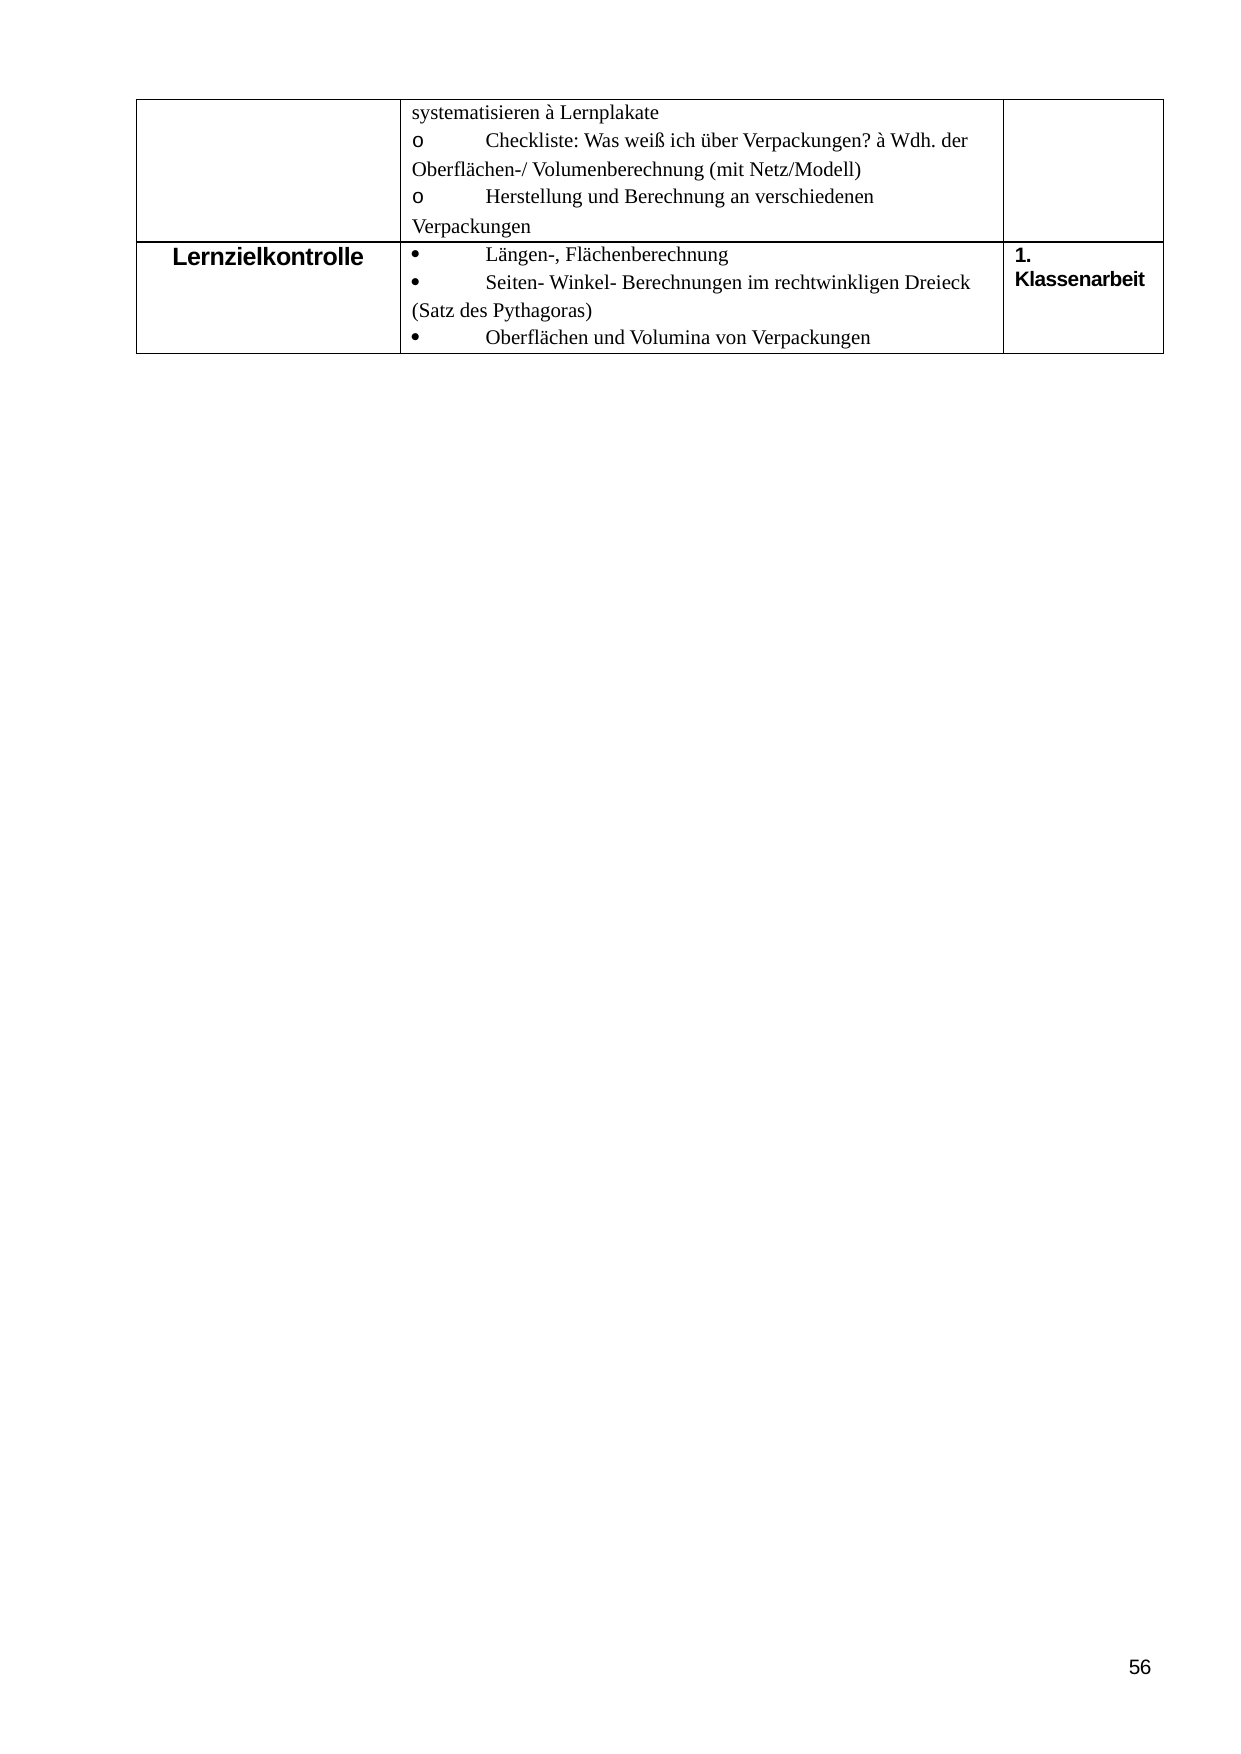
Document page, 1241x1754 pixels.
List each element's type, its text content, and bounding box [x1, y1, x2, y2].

table_cell 1. Klassenarbeit [1004, 243, 1163, 353]
table_cell systematisieren à Lernplakate Checkliste: Was weiß ich über Verpackungen? à Wdh. der Oberflächen-/ Volumenberechnung (mit Netz/Modell) Herstellung und Berechnung an verschiedenen Verpackungen [401, 100, 1003, 241]
table_cell Lernzielkontrolle [137, 243, 400, 353]
table_cell Längen-, Flächenberechnung Seiten- Winkel- Berechnungen im rechtwinkligen Dreieck (Satz des Pythagoras) Oberflächen und Volumina von Verpackungen [401, 243, 1003, 353]
table_cell [1004, 100, 1163, 241]
table_cell [137, 100, 400, 241]
